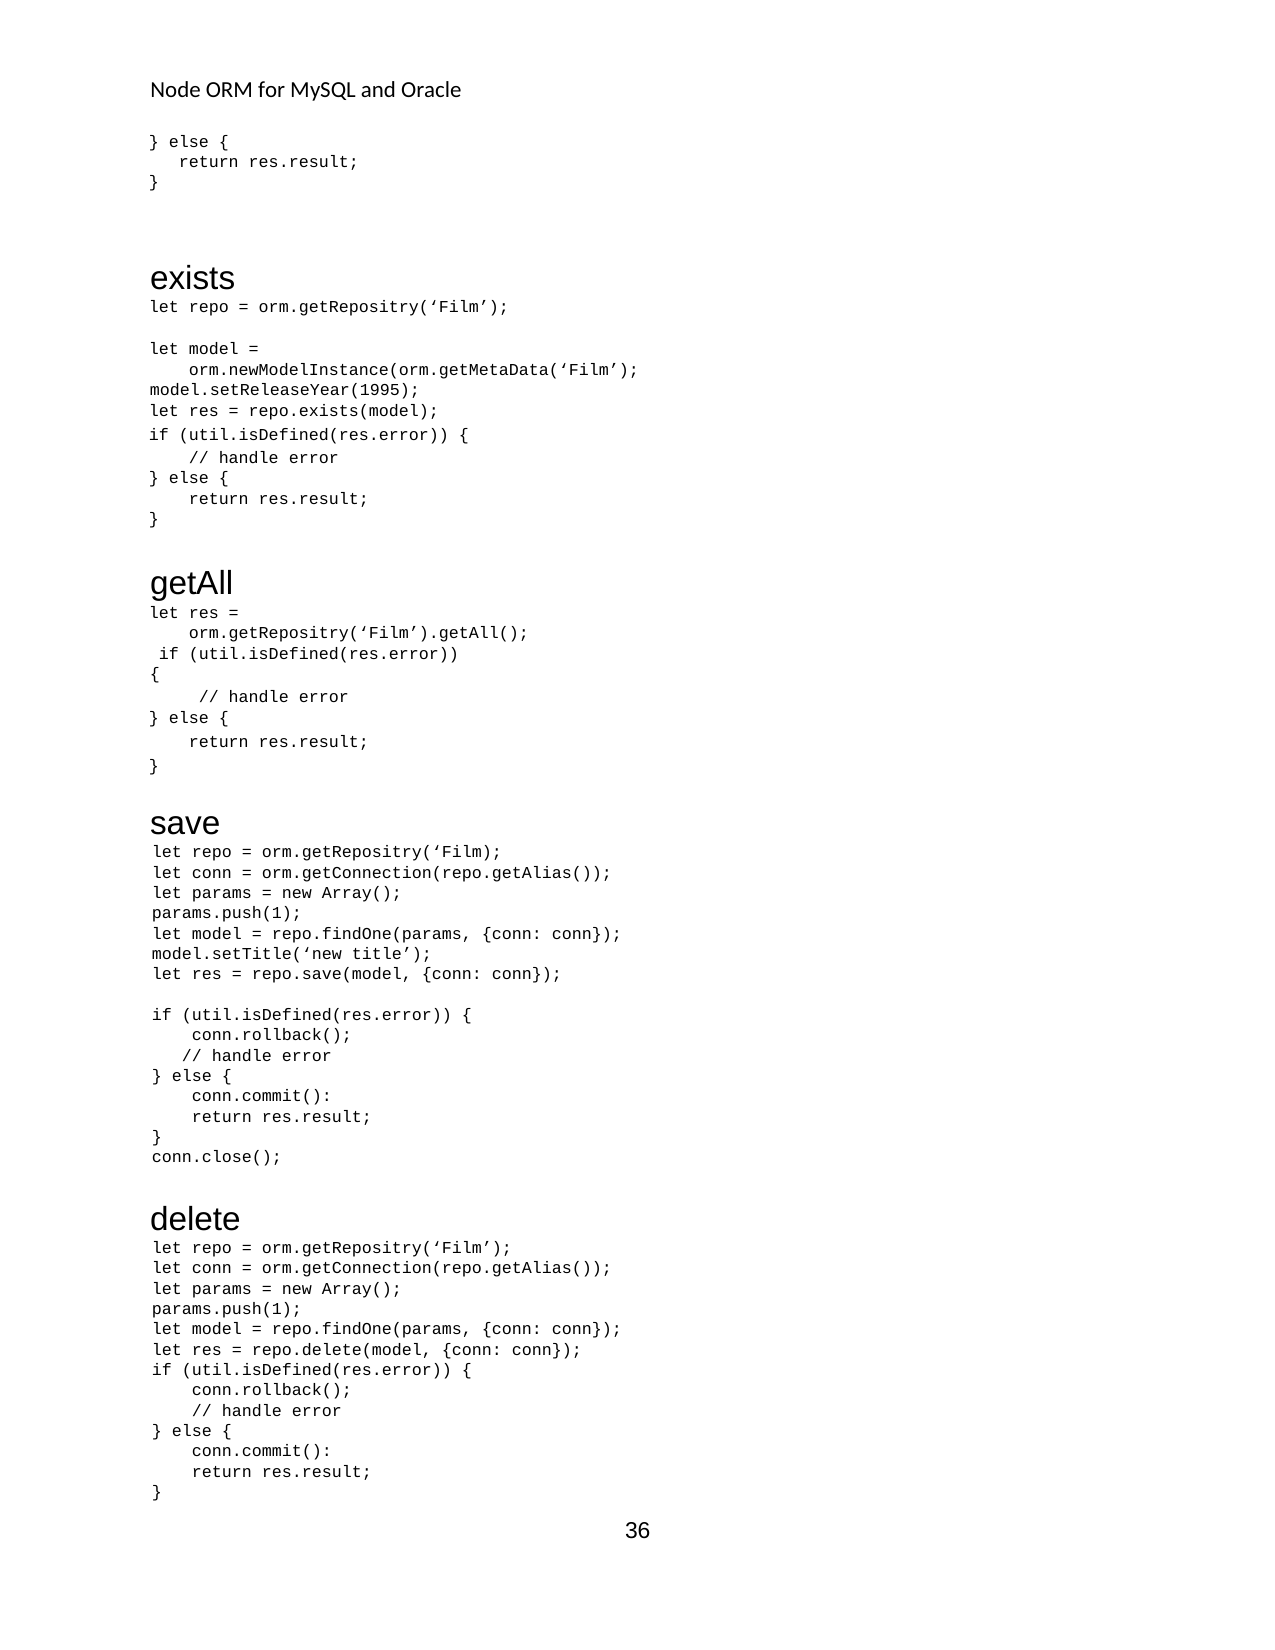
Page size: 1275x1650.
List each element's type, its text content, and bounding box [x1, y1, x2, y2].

text conn.close(); [152, 1149, 1143, 1168]
text let params = new Array(); [152, 1280, 1143, 1299]
text } [148, 174, 970, 193]
text } else { [148, 470, 405, 489]
text model.setTitle(‘new title’); [152, 946, 1143, 964]
text let res = repo.save(model, {conn: conn}); [152, 966, 1143, 985]
text let res = [148, 604, 580, 623]
text conn.rollback(); [152, 1027, 1143, 1046]
text return res.result; [152, 1108, 1143, 1127]
text if (util.isDefined(res.error)) { [152, 1007, 1143, 1025]
text let params = new Array(); [152, 885, 1143, 903]
text conn.rollback(); [152, 1382, 1143, 1401]
subtitle getAll [150, 563, 1143, 602]
text let model = [148, 341, 750, 359]
subtitle exists [150, 258, 1143, 297]
text } [148, 758, 970, 777]
text // handle error [148, 689, 1143, 708]
text orm.newModelInstance(orm.getMetaData(‘Film’); model.setReleaseYear(1995); [148, 361, 750, 401]
text return res.result; [148, 153, 405, 172]
text params.push(1); [152, 1301, 1143, 1319]
text // handle error [148, 449, 1143, 468]
text } else { [152, 1067, 1143, 1086]
text if (util.isDefined(res.error)) { [148, 646, 470, 684]
text conn.commit(): [152, 1443, 1143, 1462]
text let conn = orm.getConnection(repo.getAlias()); [152, 1260, 1143, 1279]
text params.push(1); [152, 905, 1143, 924]
text } else { [148, 709, 405, 728]
text orm.getRepositry(‘Film’).getAll(); [148, 625, 580, 644]
text conn.commit(): [152, 1088, 1143, 1107]
text let conn = orm.getConnection(repo.getAlias()); [152, 864, 1143, 883]
text let model = repo.findOne(params, {conn: conn}); [152, 1321, 1143, 1340]
text if (util.isDefined(res.error)) { [152, 1362, 1143, 1380]
text let repo = orm.getRepositry(‘Film’); [148, 299, 580, 318]
text if (util.isDefined(res.error)) { [148, 426, 470, 445]
text } [152, 1128, 1143, 1147]
text return res.result; [148, 733, 405, 752]
subtitle delete [150, 1199, 1143, 1237]
text let res = repo.exists(model); [148, 402, 470, 421]
text return res.result; [152, 1463, 1143, 1482]
text let model = repo.findOne(params, {conn: conn}); [152, 925, 1143, 944]
text // handle error [152, 1047, 1143, 1066]
text // handle error [152, 1402, 1143, 1421]
text return res.result; [148, 490, 405, 509]
text let repo = orm.getRepositry(‘Film’); [152, 1240, 1143, 1258]
text let repo = orm.getRepositry(‘Film); [152, 844, 1143, 863]
subtitle save [150, 803, 1143, 842]
text } else { [152, 1422, 1143, 1441]
text } [152, 1483, 1143, 1502]
text } else { [148, 133, 405, 152]
text let res = repo.delete(model, {conn: conn}); [152, 1341, 1143, 1360]
text } [148, 511, 970, 529]
